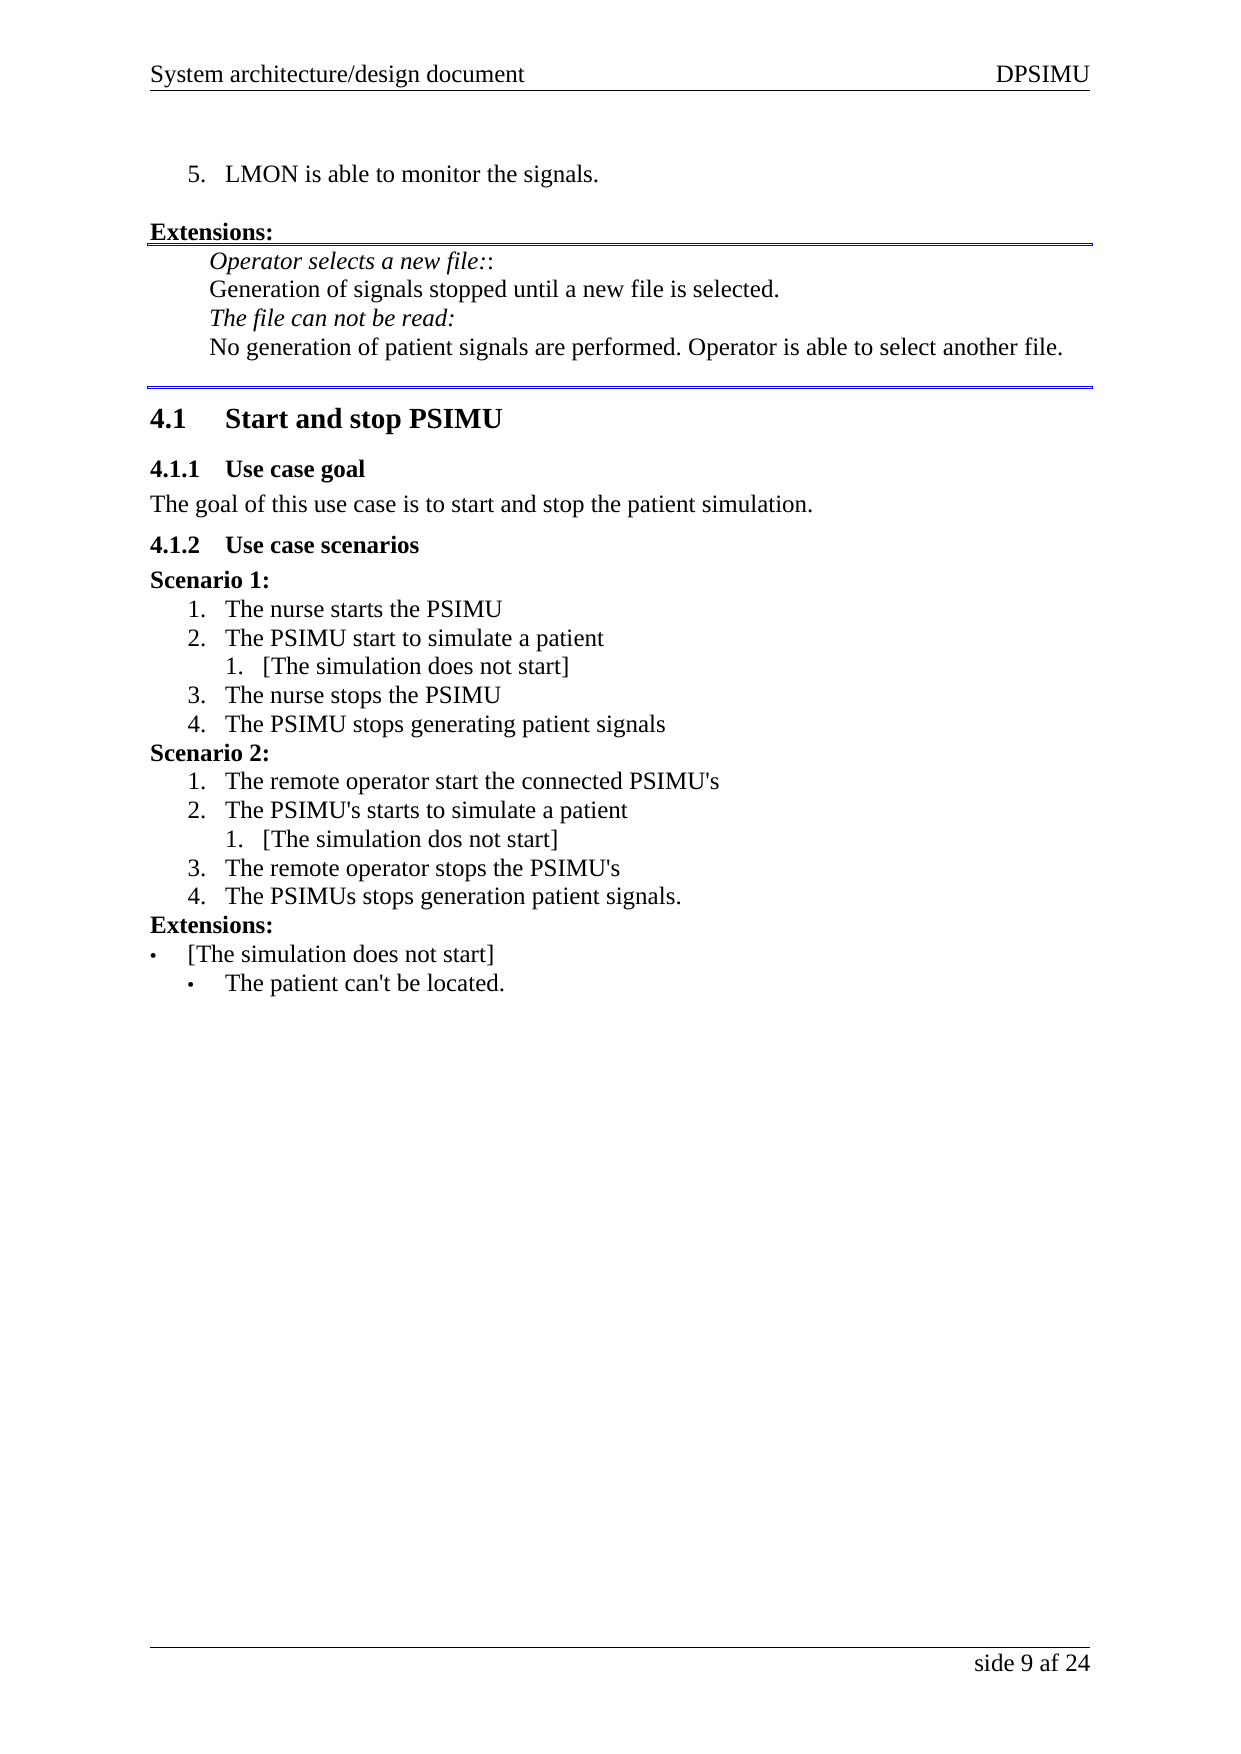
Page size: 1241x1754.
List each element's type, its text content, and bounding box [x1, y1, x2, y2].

list The PSIMU stops generating patient signals [187, 709, 1090, 738]
list The PSIMUs stops generation patient signals. [187, 881, 1090, 910]
list [The simulation dos not start] [225, 824, 1090, 853]
list The PSIMU's starts to simulate a patient [187, 795, 1090, 824]
text No generation of patient signals are performed. Operator is able to select another file. [150, 332, 1090, 361]
list LMON is able to monitor the signals. [187, 159, 1090, 188]
text Operator selects a new file:: [209, 246, 1090, 274]
list [The simulation does not start] [225, 651, 1090, 680]
list The patient can't be located. [187, 968, 1090, 996]
text Scenario 1: [150, 565, 1090, 594]
subtitle Use case scenarios [150, 530, 1090, 559]
text The file can not be read: [150, 303, 1090, 332]
text Extensions: [150, 910, 1090, 939]
text Scenario 2: [150, 738, 1090, 766]
text Generation of signals stopped until a new file is selected. [209, 274, 1090, 303]
subtitle Start and stop PSIMU [150, 402, 1090, 435]
list The PSIMU start to simulate a patient [187, 623, 1090, 651]
text The goal of this use case is to start and stop the patient simulation. [150, 489, 1090, 518]
list The nurse stops the PSIMU [187, 680, 1090, 709]
text Extensions: [150, 217, 1090, 243]
list [The simulation does not start] [150, 939, 1090, 968]
subtitle Use case goal [150, 454, 1090, 483]
list The remote operator stops the PSIMU's [187, 853, 1090, 881]
list The remote operator start the connected PSIMU's [187, 766, 1090, 795]
list The nurse starts the PSIMU [187, 594, 1090, 623]
